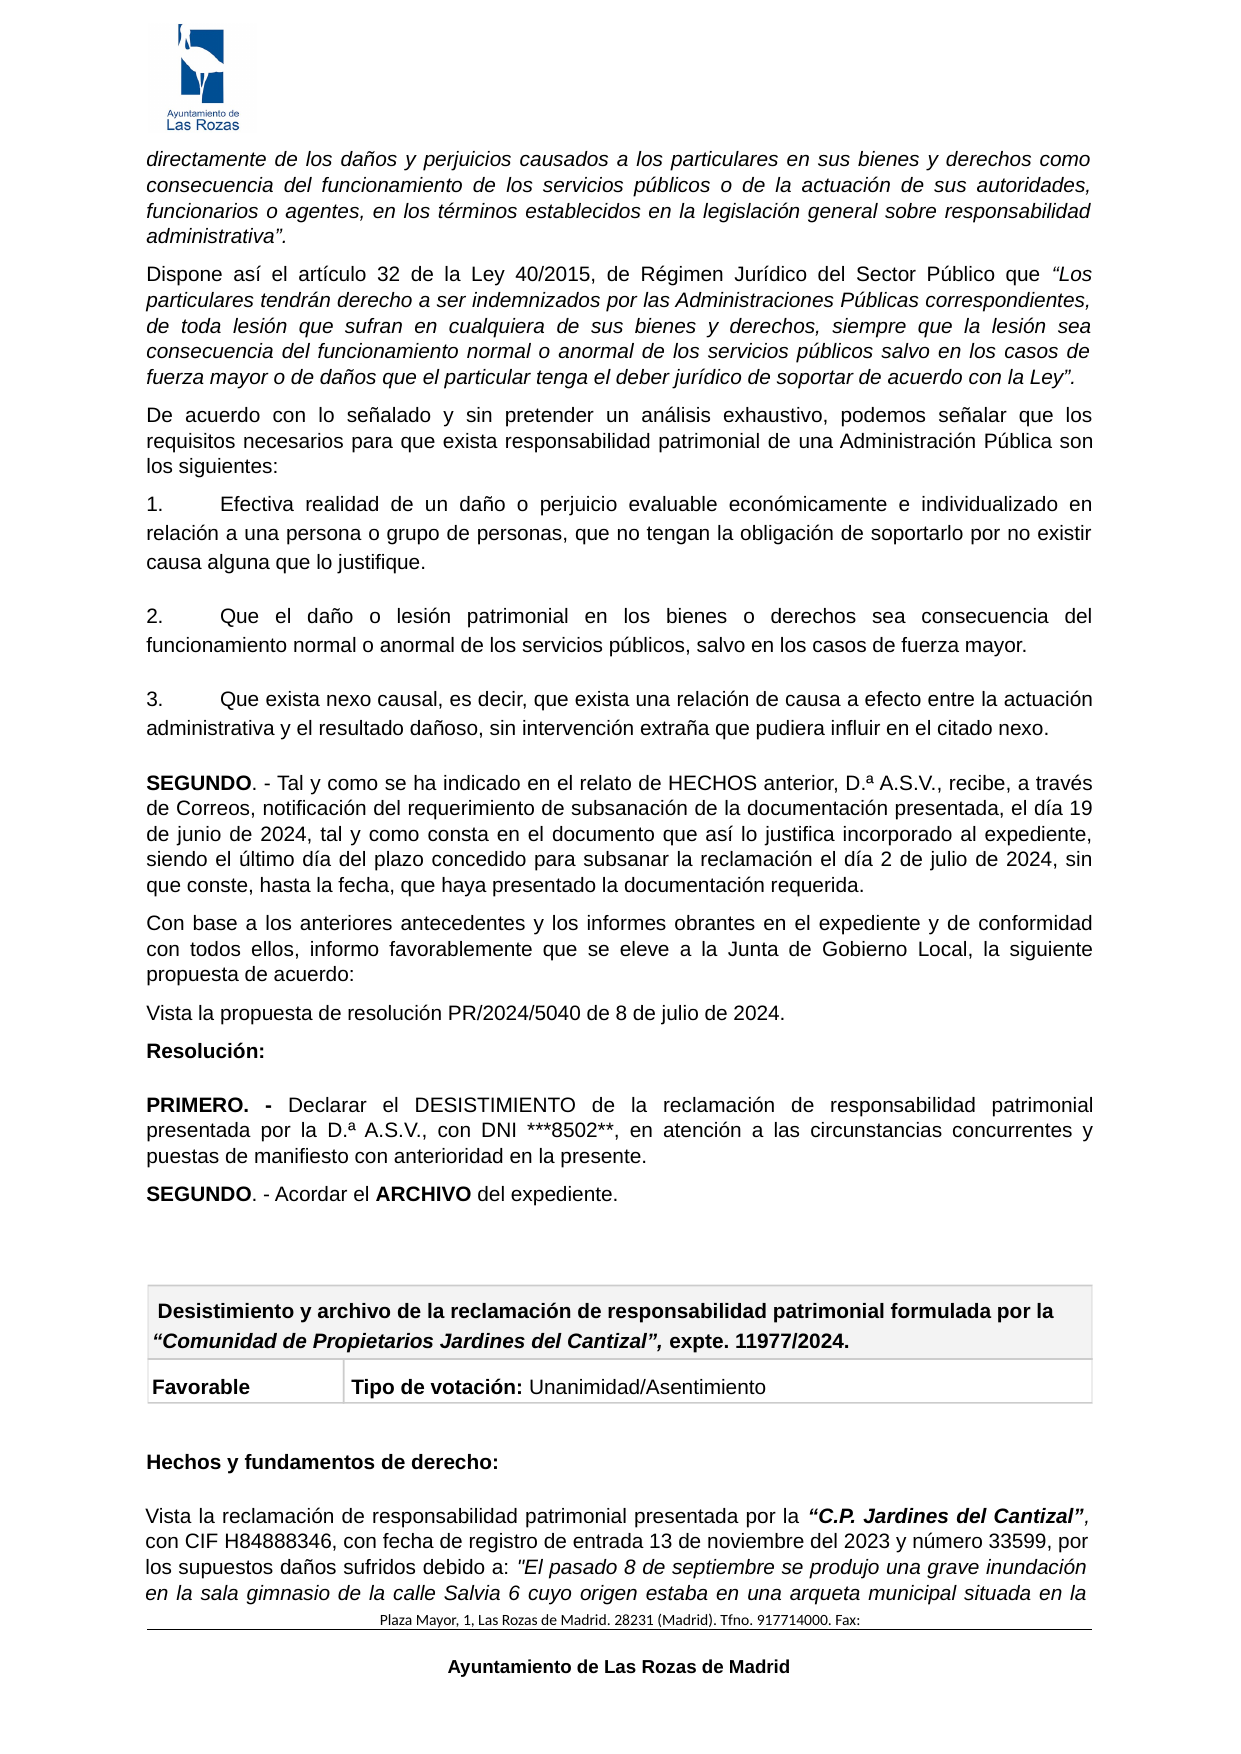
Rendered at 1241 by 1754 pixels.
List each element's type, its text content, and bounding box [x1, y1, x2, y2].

text SEGUNDO. - Acordar el ARCHIVO del expediente. [146, 1182, 1094, 1206]
list Que el daño o lesión patrimonial en los bienes o derechos sea consecuencia del funcionamiento normal o anormal de los servicios públicos, salvo en los casos de fuerza mayor. [146, 604, 1094, 657]
text PRIMERO. - Declarar el DESISTIMIENTO de la reclamación de responsabilidad patrimonial presentada por la D.ª A.S.V., con DNI ***8502**, en atención a las circunstancias concurrentes y puestas de manifiesto con anterioridad en la presente. [146, 1092, 1094, 1168]
text Con base a los anteriores antecedentes y los informes obrantes en el expediente y de conformidad con todos ellos, informo favorablemente que se eleve a la Junta de Gobierno Local, la siguiente propuesta de acuerdo: [146, 911, 1094, 986]
text Tipo de votación: Unanimidad/Asentimiento [345, 1374, 1090, 1398]
text De acuerdo con lo señalado y sin pretender un análisis exhaustivo, podemos señalar que los requisitos necesarios para que exista responsabilidad patrimonial de una Administración Pública son los siguientes: [146, 403, 1094, 478]
text Dispone así el artículo 32 de la Ley 40/2015, de Régimen Jurídico del Sector Público que “Los particulares tendrán derecho a ser indemnizados por las Administraciones Públicas correspondientes, de toda lesión que sufran en cualquiera de sus bienes y derechos, siempre que la lesión sea consecuencia del funcionamiento normal o anormal de los servicios públicos salvo en los casos de fuerza mayor o de daños que el particular tenga el deber jurídico de soportar de acuerdo con la Ley”. [146, 262, 1094, 389]
text Favorable [149, 1374, 342, 1398]
text directamente de los daños y perjuicios causados a los particulares en sus bienes y derechos como consecuencia del funcionamiento de los servicios públicos o de la actuación de sus autoridades, funcionarios o agentes, en los términos establecidos en la legislación general sobre responsabilidad administrativa”. [146, 147, 1094, 248]
text SEGUNDO. - Tal y como se ha indicado en el relato de HECHOS anterior, D.ª A.S.V., recibe, a través de Correos, notificación del requerimiento de subsanación de la documentación presentada, el día 19 de junio de 2024, tal y como consta en el documento que así lo justifica incorporado al expediente, siendo el último día del plazo concedido para subsanar la reclamación el día 2 de julio de 2024, sin que conste, hasta la fecha, que haya presentado la documentación requerida. [146, 770, 1094, 897]
list Efectiva realidad de un daño o perjuicio evaluable económicamente e individualizado en relación a una persona o grupo de personas, que no tengan la obligación de soportarlo por no existir causa alguna que lo justifique. [146, 492, 1094, 574]
text Hechos y fundamentos de derecho: [146, 1449, 1087, 1473]
text Vista la reclamación de responsabilidad patrimonial presentada por la “C.P. Jardines del Cantizal”, con CIF H84888346, con fecha de registro de entrada 13 de noviembre del 2023 y número 33599, por los supuestos daños sufridos debido a: "El pasado 8 de septiembre se produjo una grave inundación en la sala gimnasio de la calle Salvia 6 cuyo origen estaba en una arqueta municipal situada en la [145, 1503, 1090, 1604]
text Resolución: [146, 1038, 1087, 1062]
list Que exista nexo causal, es decir, que exista una relación de causa a efecto entre la actuación administrativa y el resultado dañoso, sin intervención extraña que pudiera influir en el citado nexo. [146, 687, 1094, 740]
text Vista la propuesta de resolución PR/2024/5040 de 8 de julio de 2024. [146, 1000, 1094, 1024]
